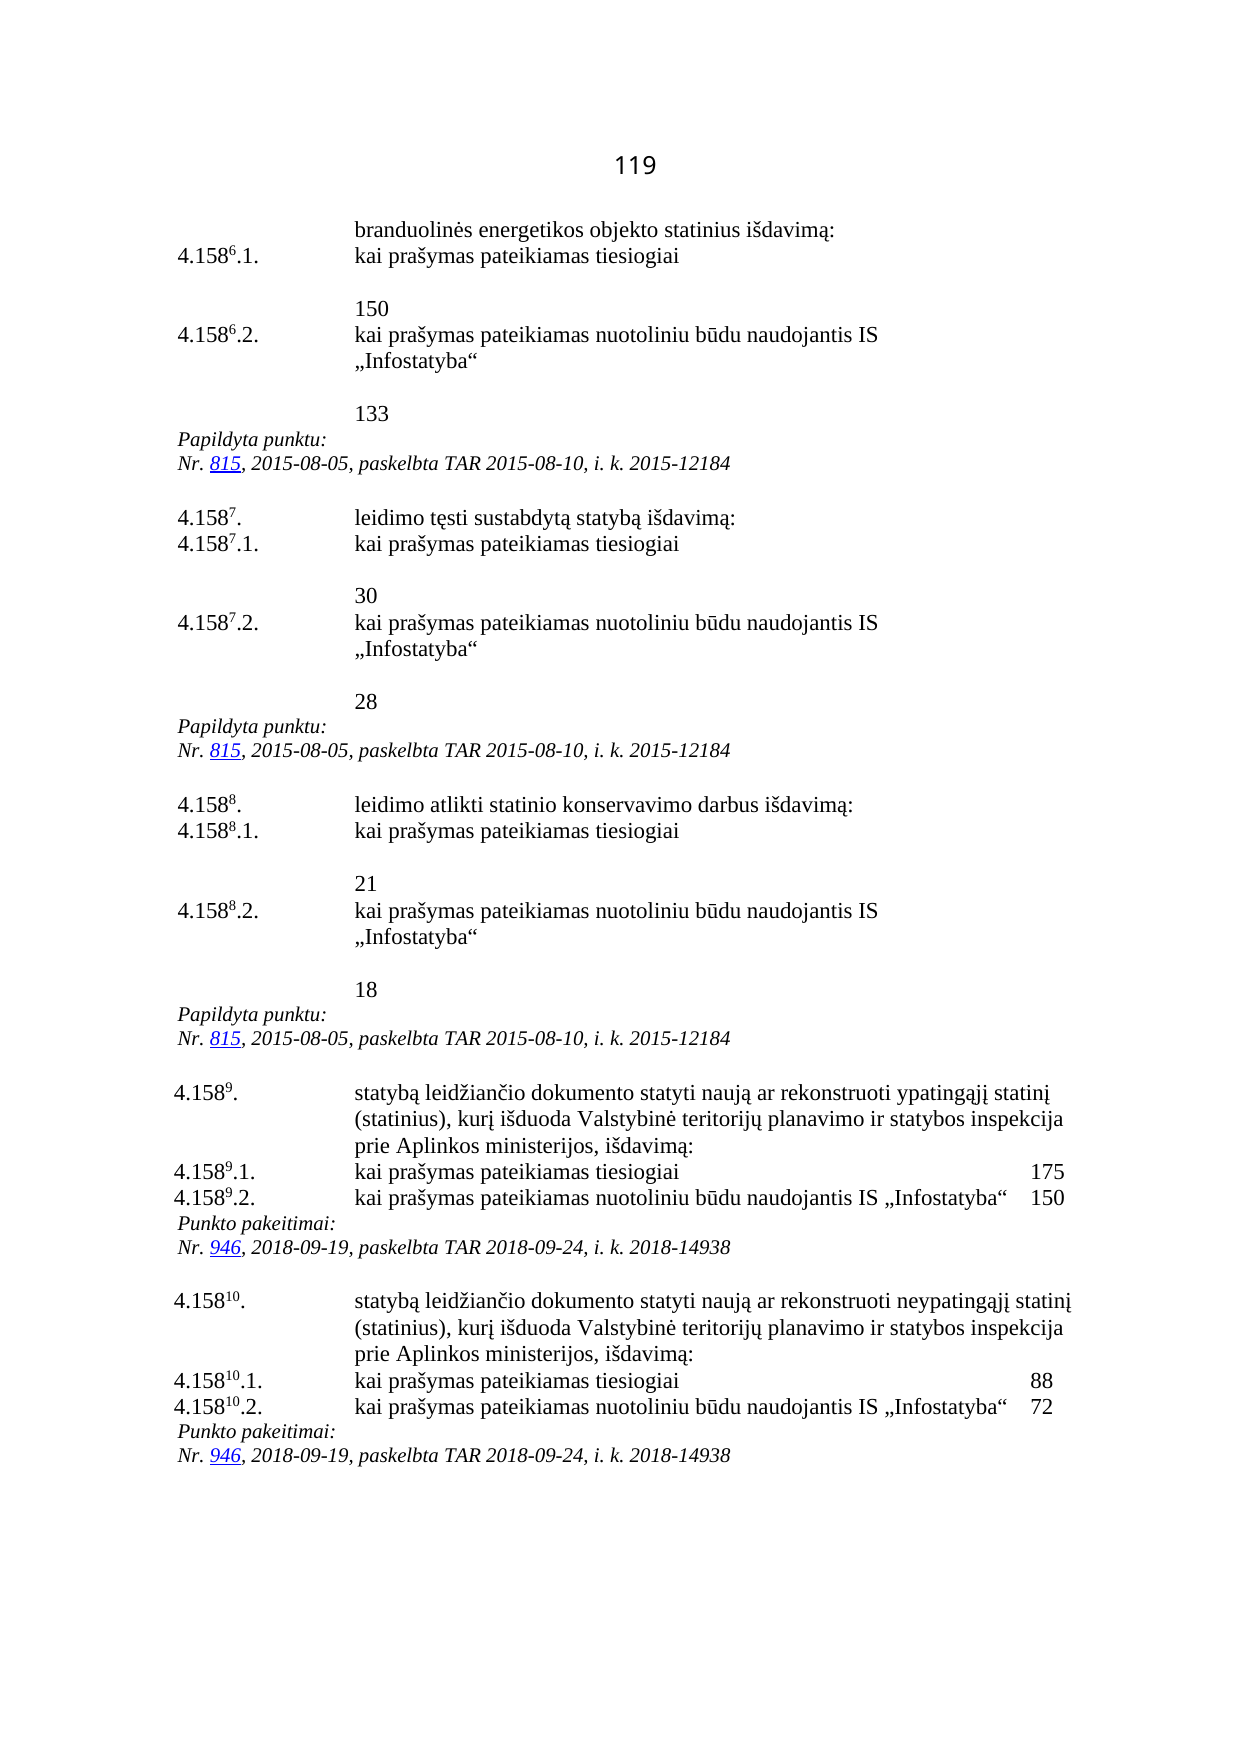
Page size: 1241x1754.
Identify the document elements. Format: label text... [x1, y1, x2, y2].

text 4.1587. leidimo tęsti sustabdytą statybą išdavimą: [177, 503, 945, 530]
text Papildyta punktu: [177, 714, 1093, 738]
text 4.1589.2. kai prašymas pateikiamas nuotoliniu būdu naudojantis IS „Infostatyba“ 150 [174, 1184, 1093, 1211]
text Papildyta punktu: [177, 427, 1093, 451]
text 4.1587.2. kai prašymas pateikiamas nuotoliniu būdu naudojantis IS [177, 609, 945, 635]
text „Infostatyba“ 18 [354, 923, 945, 1002]
text „Infostatyba“ 28 [354, 635, 945, 714]
text 4.1589.1. kai prašymas pateikiamas tiesiogiai 175 [174, 1158, 1093, 1184]
text Nr. 815, 2015-08-05, paskelbta TAR 2015-08-10, i. k. 2015-12184 [177, 738, 1093, 762]
text Nr. 815, 2015-08-05, paskelbta TAR 2015-08-10, i. k. 2015-12184 [177, 1026, 1093, 1050]
text 4.1588.2. kai prašymas pateikiamas nuotoliniu būdu naudojantis IS [177, 897, 945, 923]
text 4.1587.1. kai prašymas pateikiamas tiesiogiai 30 [177, 530, 945, 609]
text „Infostatyba“ 133 [354, 348, 945, 427]
text Punkto pakeitimai: [177, 1419, 1093, 1443]
text Nr. 946, 2018-09-19, paskelbta TAR 2018-09-24, i. k. 2018-14938 [177, 1443, 1093, 1467]
text 4.1589. statybą leidžiančio dokumento statyti naują ar rekonstruoti ypatingąjį statinį (statinius), kurį išduoda Valstybinė teritorijų planavimo ir statybos inspekcija prie Aplinkos ministerijos, išdavimą: [174, 1079, 1093, 1158]
text 4.15810. statybą leidžiančio dokumento statyti naują ar rekonstruoti neypatingąjį statinį (statinius), kurį išduoda Valstybinė teritorijų planavimo ir statybos inspekcija prie Aplinkos ministerijos, išdavimą: [174, 1288, 1093, 1367]
text Nr. 815, 2015-08-05, paskelbta TAR 2015-08-10, i. k. 2015-12184 [177, 451, 1093, 475]
text Nr. 946, 2018-09-19, paskelbta TAR 2018-09-24, i. k. 2018-14938 [177, 1235, 1093, 1259]
text 4.15810.2. kai prašymas pateikiamas nuotoliniu būdu naudojantis IS „Infostatyba“ 72 [174, 1393, 1093, 1419]
text 4.15810.1. kai prašymas pateikiamas tiesiogiai 88 [174, 1367, 1093, 1393]
text 4.1588.1. kai prašymas pateikiamas tiesiogiai 21 [177, 818, 945, 897]
text 4.1586.1. kai prašymas pateikiamas tiesiogiai 150 [177, 242, 945, 321]
text Papildyta punktu: [177, 1002, 1093, 1026]
text 4.1588. leidimo atlikti statinio konservavimo darbus išdavimą: [177, 791, 945, 818]
text 4.1586.2. kai prašymas pateikiamas nuotoliniu būdu naudojantis IS [177, 321, 945, 348]
text branduolinės energetikos objekto statinius išdavimą: [354, 216, 945, 242]
text Punkto pakeitimai: [177, 1211, 1093, 1235]
